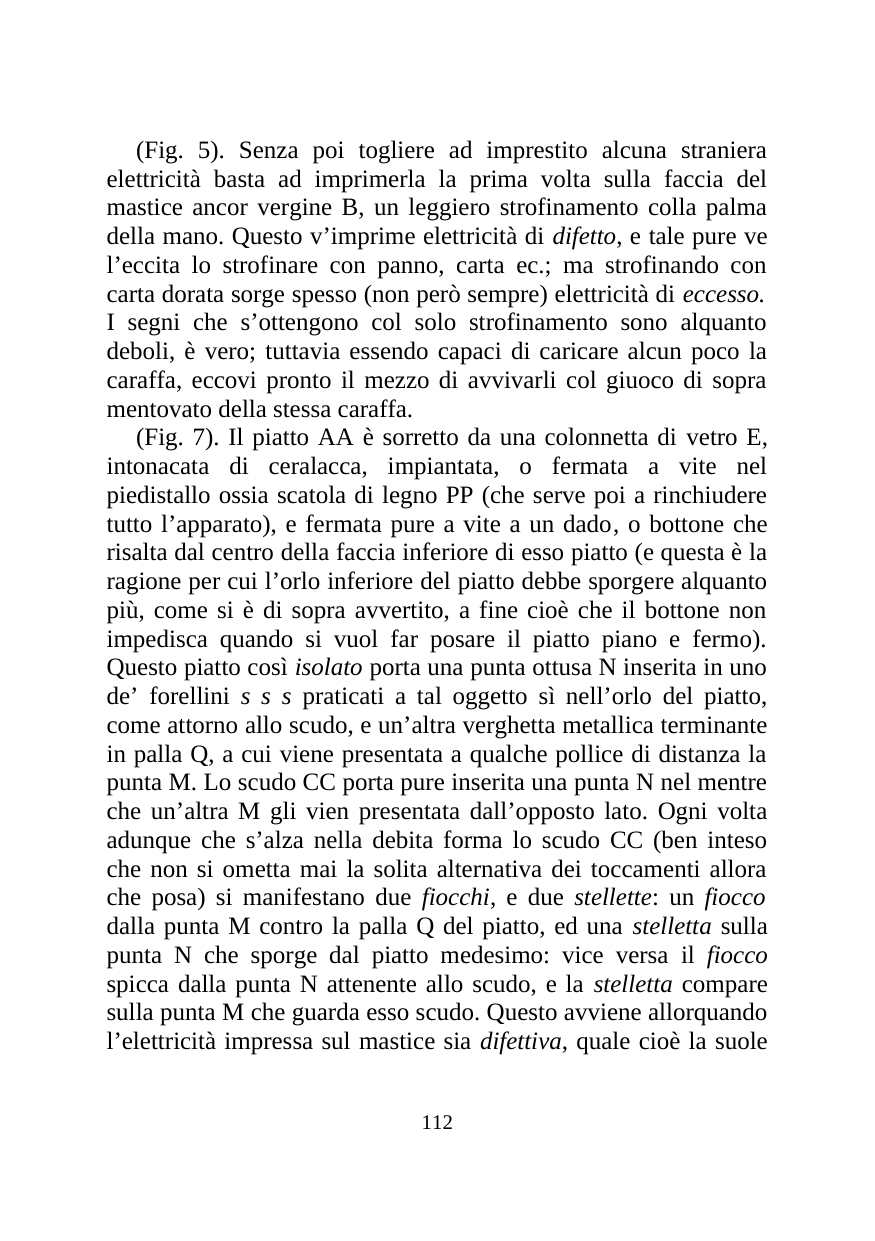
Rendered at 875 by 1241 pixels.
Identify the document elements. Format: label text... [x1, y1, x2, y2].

text (Fig. 7). Il piatto AA è sorretto da una colonnetta di vetro E, intonacata di ceralacca, impiantata, o fermata a vite nel piedistallo ossia scatola di legno PP (che serve poi a rinchiudere tutto l’apparato), e fermata pure a vite a un dado, o bottone che risalta dal centro della faccia inferiore di esso piatto (e questa è la ragione per cui l’orlo inferiore del piatto debbe sporgere alquanto più, come si è di sopra avvertito, a fine cioè che il bottone non impedisca quando si vuol far posare il piatto piano e fermo). Questo piatto così isolato porta una punta ottusa N inserita in uno de’ forellini s s s praticati a tal oggetto sì nell’orlo del piatto, come attorno allo scudo, e un’altra verghetta metallica terminante in palla Q, a cui viene presentata a qualche pollice di distanza la punta M. Lo scudo CC porta pure inserita una punta N nel mentre che un’altra M gli vien presentata dall’opposto lato. Ogni volta adunque che s’alza nella debita forma lo scudo CC (ben inteso che non si ometta mai la solita alternativa dei toccamenti allora che posa) si manifestano due fiocchi, e due stellette: un fiocco dalla punta M contro la palla Q del piatto, ed una stelletta sulla punta N che sporge dal piatto medesimo: vice versa il fiocco spicca dalla punta N attenente allo scudo, e la stelletta compare sulla punta M che guarda esso scudo. Questo avviene allorquando l’elettricità impressa sul mastice sia difettiva, quale cioè la suole [106, 422, 768, 1055]
text (Fig. 5). Senza poi togliere ad imprestito alcuna straniera elettricità basta ad imprimerla la prima volta sulla faccia del mastice ancor vergine B, un leggiero strofinamento colla palma della mano. Questo v’imprime elettricità di difetto, e tale pure ve l’eccita lo strofinare con panno, carta ec.; ma strofinando con carta dorata sorge spesso (non però sempre) elettricità di eccesso. I segni che s’ottengono col solo strofinamento sono alquanto deboli, è vero; tuttavia essendo capaci di caricare alcun poco la caraffa, eccovi pronto il mezzo di avvivarli col giuoco di sopra mentovato della stessa caraffa. [106, 135, 768, 422]
